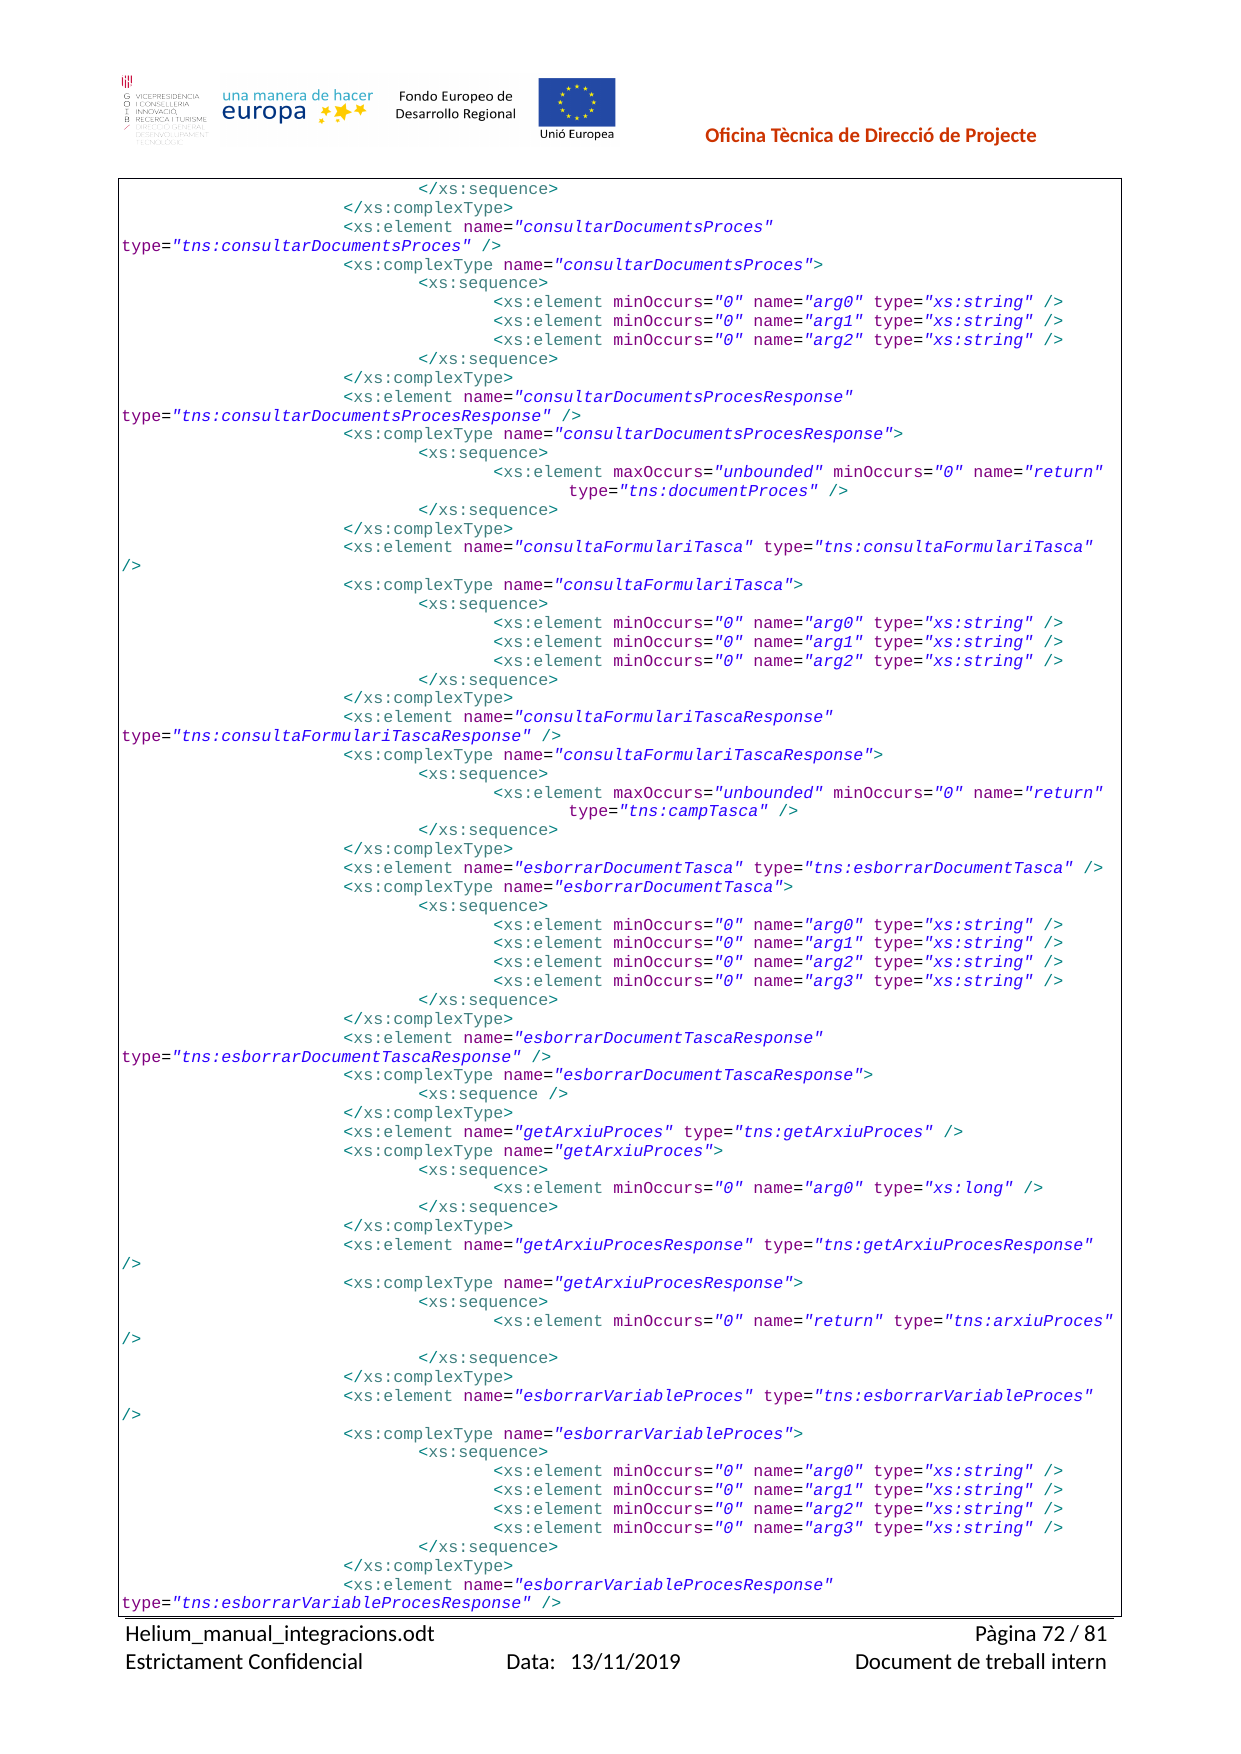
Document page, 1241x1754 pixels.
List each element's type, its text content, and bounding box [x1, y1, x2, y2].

text <xs:sequence> [119, 272, 1121, 291]
text <xs:sequence> [119, 1290, 1121, 1309]
text <xs:element name="esborrarDocumentTascaResponse" type="tns:esborrarDocumentTascaResponse" /> [119, 1026, 1121, 1064]
text </xs:complexType> [119, 1215, 1121, 1233]
text </xs:complexType> [119, 1102, 1121, 1120]
text <xs:element minOccurs="0" name="arg2" type="xs:string" /> [119, 649, 1121, 668]
picture [219, 73, 621, 147]
text </xs:sequence> [119, 988, 1121, 1007]
text <xs:element name="getArxiuProcesResponse" type="tns:getArxiuProcesResponse" /> [119, 1233, 1121, 1271]
text <xs:sequence /> [119, 1083, 1121, 1102]
text <xs:element name="consultaFormulariTascaResponse" type="tns:consultaFormulariTascaResponse" /> [119, 706, 1121, 743]
text </xs:sequence> [119, 179, 1121, 197]
text <xs:element minOccurs="0" name="arg0" type="xs:string" /> [119, 1460, 1121, 1479]
text <xs:element minOccurs="0" name="arg1" type="xs:string" /> [119, 1479, 1121, 1497]
text <xs:sequence> [119, 1158, 1121, 1177]
text <xs:complexType name="esborrarDocumentTasca"> [119, 875, 1121, 894]
text </xs:sequence> [119, 1347, 1121, 1366]
text </xs:complexType> [119, 1007, 1121, 1026]
text <xs:element minOccurs="0" name="arg0" type="xs:string" /> [119, 611, 1121, 630]
text <xs:element maxOccurs="unbounded" minOccurs="0" name="return" [119, 461, 1121, 479]
text </xs:complexType> [119, 366, 1121, 385]
text <xs:element minOccurs="0" name="arg1" type="xs:string" /> [119, 932, 1121, 951]
text <xs:element minOccurs="0" name="arg1" type="xs:string" /> [119, 310, 1121, 328]
text <xs:element minOccurs="0" name="return" type="tns:arxiuProces" /> [119, 1309, 1121, 1347]
text <xs:complexType name="consultaFormulariTasca"> [119, 574, 1121, 592]
text <xs:element name="consultarDocumentsProces" type="tns:consultarDocumentsProces" /> [119, 215, 1121, 253]
text <xs:complexType name="consultaFormulariTascaResponse"> [119, 743, 1121, 762]
text <xs:complexType name="consultarDocumentsProcesResponse"> [119, 423, 1121, 442]
text <xs:element minOccurs="0" name="arg2" type="xs:string" /> [119, 951, 1121, 969]
text <xs:element minOccurs="0" name="arg3" type="xs:string" /> [119, 969, 1121, 988]
text <xs:element name="esborrarVariableProcesResponse" type="tns:esborrarVariableProcesResponse" /> [119, 1573, 1121, 1616]
text <xs:element name="esborrarDocumentTasca" type="tns:esborrarDocumentTasca" /> [119, 856, 1121, 875]
text <xs:complexType name="getArxiuProcesResponse"> [119, 1271, 1121, 1290]
text <xs:element name="esborrarVariableProces" type="tns:esborrarVariableProces" /> [119, 1384, 1121, 1422]
picture [118, 73, 213, 147]
text <xs:complexType name="getArxiuProces"> [119, 1139, 1121, 1158]
text <xs:element minOccurs="0" name="arg1" type="xs:string" /> [119, 630, 1121, 649]
text </xs:complexType> [119, 1366, 1121, 1384]
text </xs:sequence> [119, 1535, 1121, 1554]
text </xs:complexType> [119, 517, 1121, 536]
text <xs:sequence> [119, 442, 1121, 461]
text <xs:sequence> [119, 762, 1121, 781]
text </xs:complexType> [119, 1554, 1121, 1573]
text <xs:complexType name="esborrarDocumentTascaResponse"> [119, 1064, 1121, 1083]
text <xs:sequence> [119, 1441, 1121, 1460]
text <xs:element minOccurs="0" name="arg2" type="xs:string" /> [119, 1497, 1121, 1516]
text <xs:sequence> [119, 894, 1121, 913]
text <xs:element name="consultaFormulariTasca" type="tns:consultaFormulariTasca" /> [119, 536, 1121, 574]
text <xs:complexType name="consultarDocumentsProces"> [119, 253, 1121, 272]
text type="tns:documentProces" /> [119, 479, 1121, 498]
text type="tns:campTasca" /> [119, 800, 1121, 819]
text <xs:element minOccurs="0" name="arg0" type="xs:string" /> [119, 913, 1121, 932]
text </xs:sequence> [119, 668, 1121, 687]
text </xs:complexType> [119, 687, 1121, 706]
text </xs:complexType> [119, 838, 1121, 856]
text <xs:element minOccurs="0" name="arg3" type="xs:string" /> [119, 1516, 1121, 1535]
text </xs:sequence> [119, 347, 1121, 366]
text </xs:sequence> [119, 1196, 1121, 1215]
text <xs:element minOccurs="0" name="arg0" type="xs:long" /> [119, 1177, 1121, 1196]
text <xs:complexType name="esborrarVariableProces"> [119, 1422, 1121, 1441]
text <xs:element name="getArxiuProces" type="tns:getArxiuProces" /> [119, 1120, 1121, 1139]
text </xs:sequence> [119, 498, 1121, 517]
text <xs:sequence> [119, 592, 1121, 611]
text </xs:complexType> [119, 197, 1121, 215]
text <xs:element name="consultarDocumentsProcesResponse" type="tns:consultarDocumentsProcesResponse" /> [119, 385, 1121, 423]
text </xs:sequence> [119, 819, 1121, 838]
text <xs:element minOccurs="0" name="arg2" type="xs:string" /> [119, 328, 1121, 347]
text <xs:element maxOccurs="unbounded" minOccurs="0" name="return" [119, 781, 1121, 800]
text <xs:element minOccurs="0" name="arg0" type="xs:string" /> [119, 291, 1121, 310]
